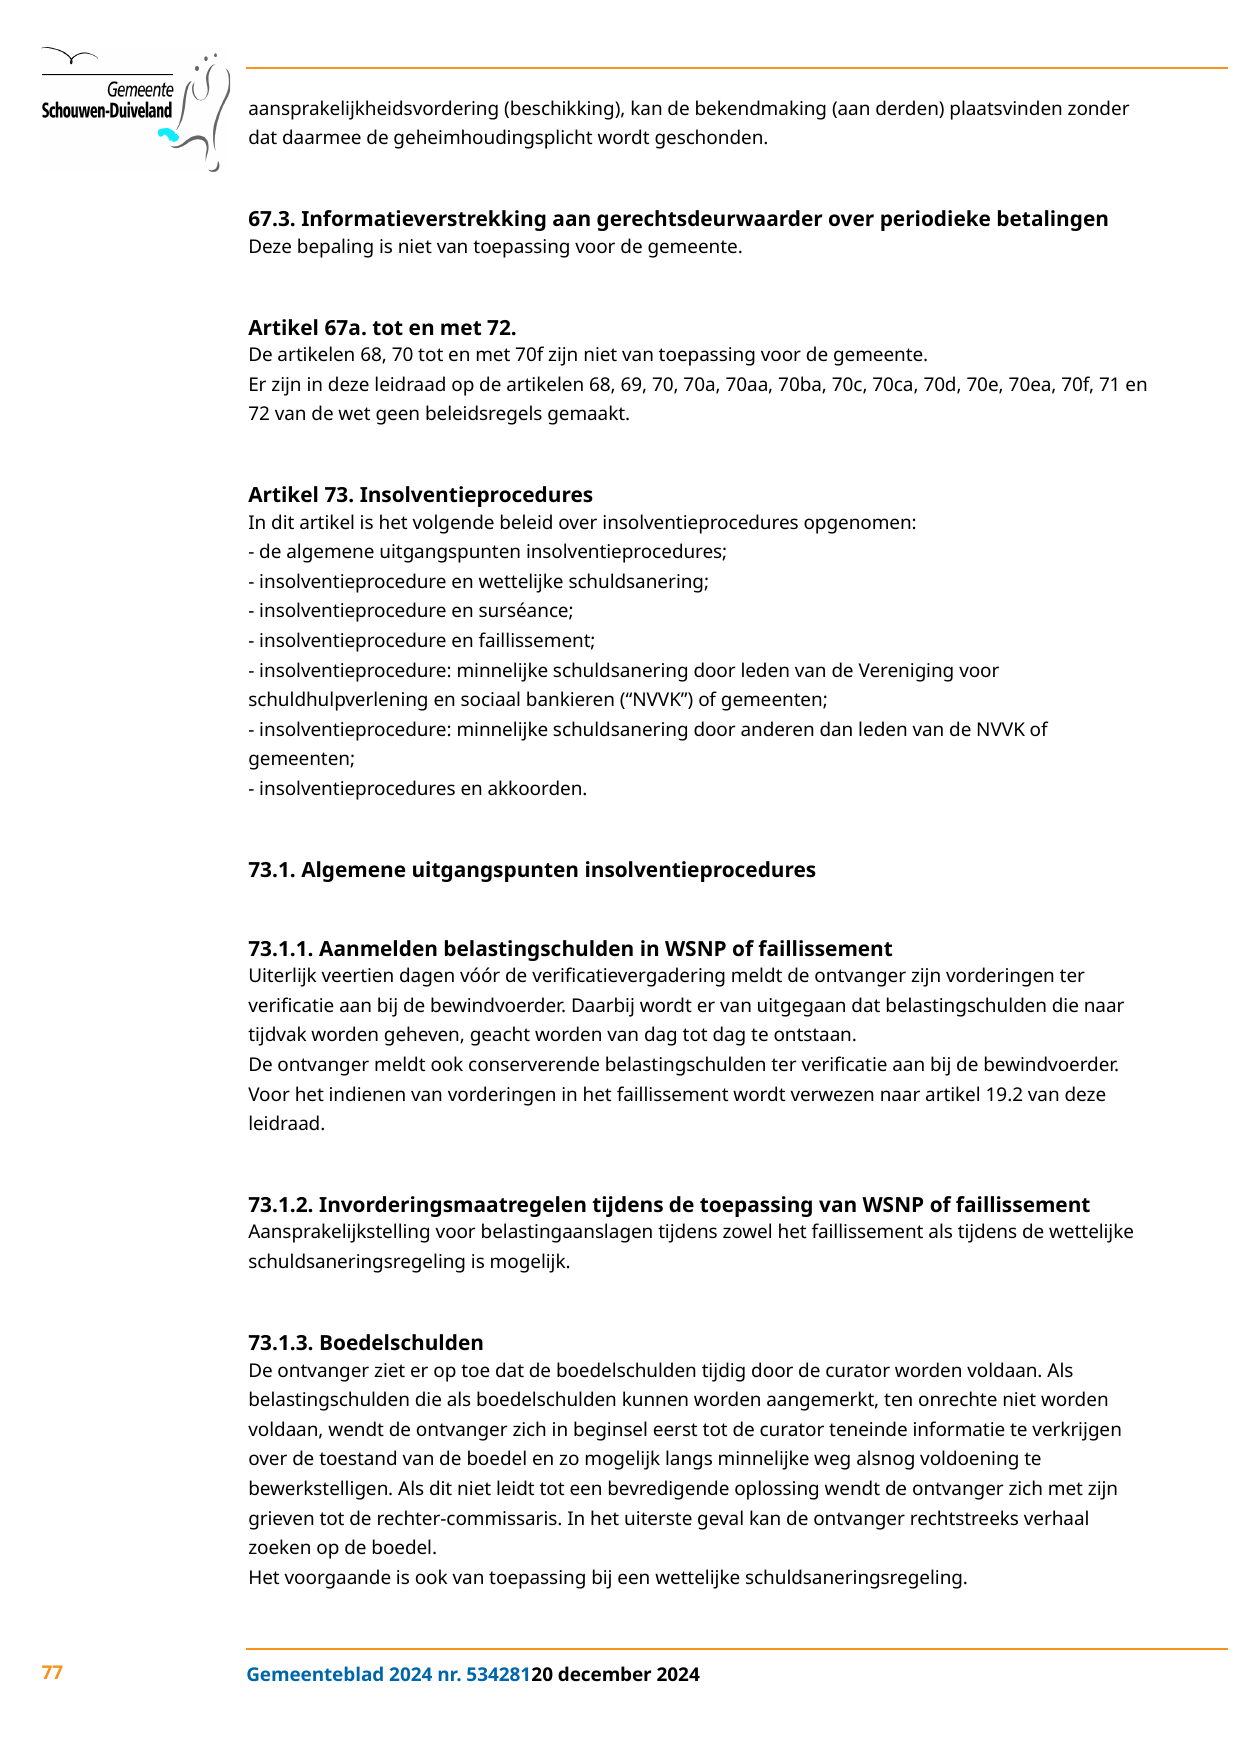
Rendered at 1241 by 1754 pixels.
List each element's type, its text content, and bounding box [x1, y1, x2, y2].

text Deze bepaling is niet van toepassing voor de gemeente. [248, 233, 1152, 258]
text Het voorgaande is ook van toepassing bij een wettelijke schuldsaneringsregeling. [248, 1564, 1152, 1589]
text De ontvanger meldt ook conserverende belastingschulden ter verificatie aan bij de bewindvoerder. [248, 1051, 1152, 1077]
text De artikelen 68, 70 tot en met 70f zijn niet van toepassing voor de gemeente. [248, 341, 1152, 367]
text - insolventieprocedure: minnelijke schuldsanering door leden van de Vereniging voor schuldhulpverlening en sociaal bankieren (“NVVK”) of gemeenten; [248, 657, 1152, 712]
text aansprakelijkheidsvordering (beschikking), kan de bekendmaking (aan derden) plaatsvinden zonder dat daarmee de geheimhoudingsplicht wordt geschonden. [248, 95, 1152, 150]
text 73.1. Algemene uitgangspunten insolventieprocedures [248, 855, 1152, 883]
text In dit artikel is het volgende beleid over insolventieprocedures opgenomen: [248, 509, 1152, 534]
text Er zijn in deze leidraad op de artikelen 68, 69, 70, 70a, 70aa, 70ba, 70c, 70ca, 70d, 70e, 70ea, 70f, 71 en 72 van de wet geen beleidsregels gemaakt. [248, 371, 1152, 426]
text - insolventieprocedure: minnelijke schuldsanering door anderen dan leden van de NVVK of gemeenten; [248, 716, 1152, 771]
text - insolventieprocedure en surséance; [248, 598, 1152, 623]
text Voor het indienen van vorderingen in het faillissement wordt verwezen naar artikel 19.2 van deze leidraad. [248, 1081, 1152, 1136]
picture [41, 47, 231, 172]
text - de algemene uitgangspunten insolventieprocedures; [248, 538, 1152, 564]
text 73.1.1. Aanmelden belastingschulden in WSNP of faillissement [248, 934, 1152, 962]
text Aansprakelijkstelling voor belastingaanslagen tijdens zowel het faillissement als tijdens de wettelijke schuldsaneringsregeling is mogelijk. [248, 1219, 1152, 1274]
text Artikel 73. Insolventieprocedures [248, 480, 1152, 509]
text 73.1.2. Invorderingsmaatregelen tijdens de toepassing van WSNP of faillissement [248, 1190, 1152, 1219]
text - insolventieprocedures en akkoorden. [248, 775, 1152, 801]
text - insolventieprocedure en wettelijke schuldsanering; [248, 568, 1152, 594]
text 67.3. Informatieverstrekking aan gerechtsdeurwaarder over periodieke betalingen [248, 204, 1152, 233]
text Artikel 67a. tot en met 72. [248, 313, 1152, 341]
text Uiterlijk veertien dagen vóór de verificatievergadering meldt de ontvanger zijn vorderingen ter verificatie aan bij de bewindvoerder. Daarbij wordt er van uitgegaan dat belastingschulden die naar tijdvak worden geheven, geacht worden van dag tot dag te ontstaan. [248, 962, 1152, 1047]
text 73.1.3. Boedelschulden [248, 1328, 1152, 1357]
text De ontvanger ziet er op toe dat de boedelschulden tijdig door de curator worden voldaan. Als belastingschulden die als boedelschulden kunnen worden aangemerkt, ten onrechte niet worden voldaan, wendt de ontvanger zich in beginsel eerst tot de curator teneinde informatie te verkrijgen over de toestand van de boedel en zo mogelijk langs minnelijke weg alsnog voldoening te bewerkstelligen. Als dit niet leidt tot een bevredigende oplossing wendt de ontvanger zich met zijn grieven tot de rechter-commissaris. In het uiterste geval kan de ontvanger rechtstreeks verhaal zoeken op de boedel. [248, 1357, 1152, 1560]
text - insolventieprocedure en faillissement; [248, 627, 1152, 653]
